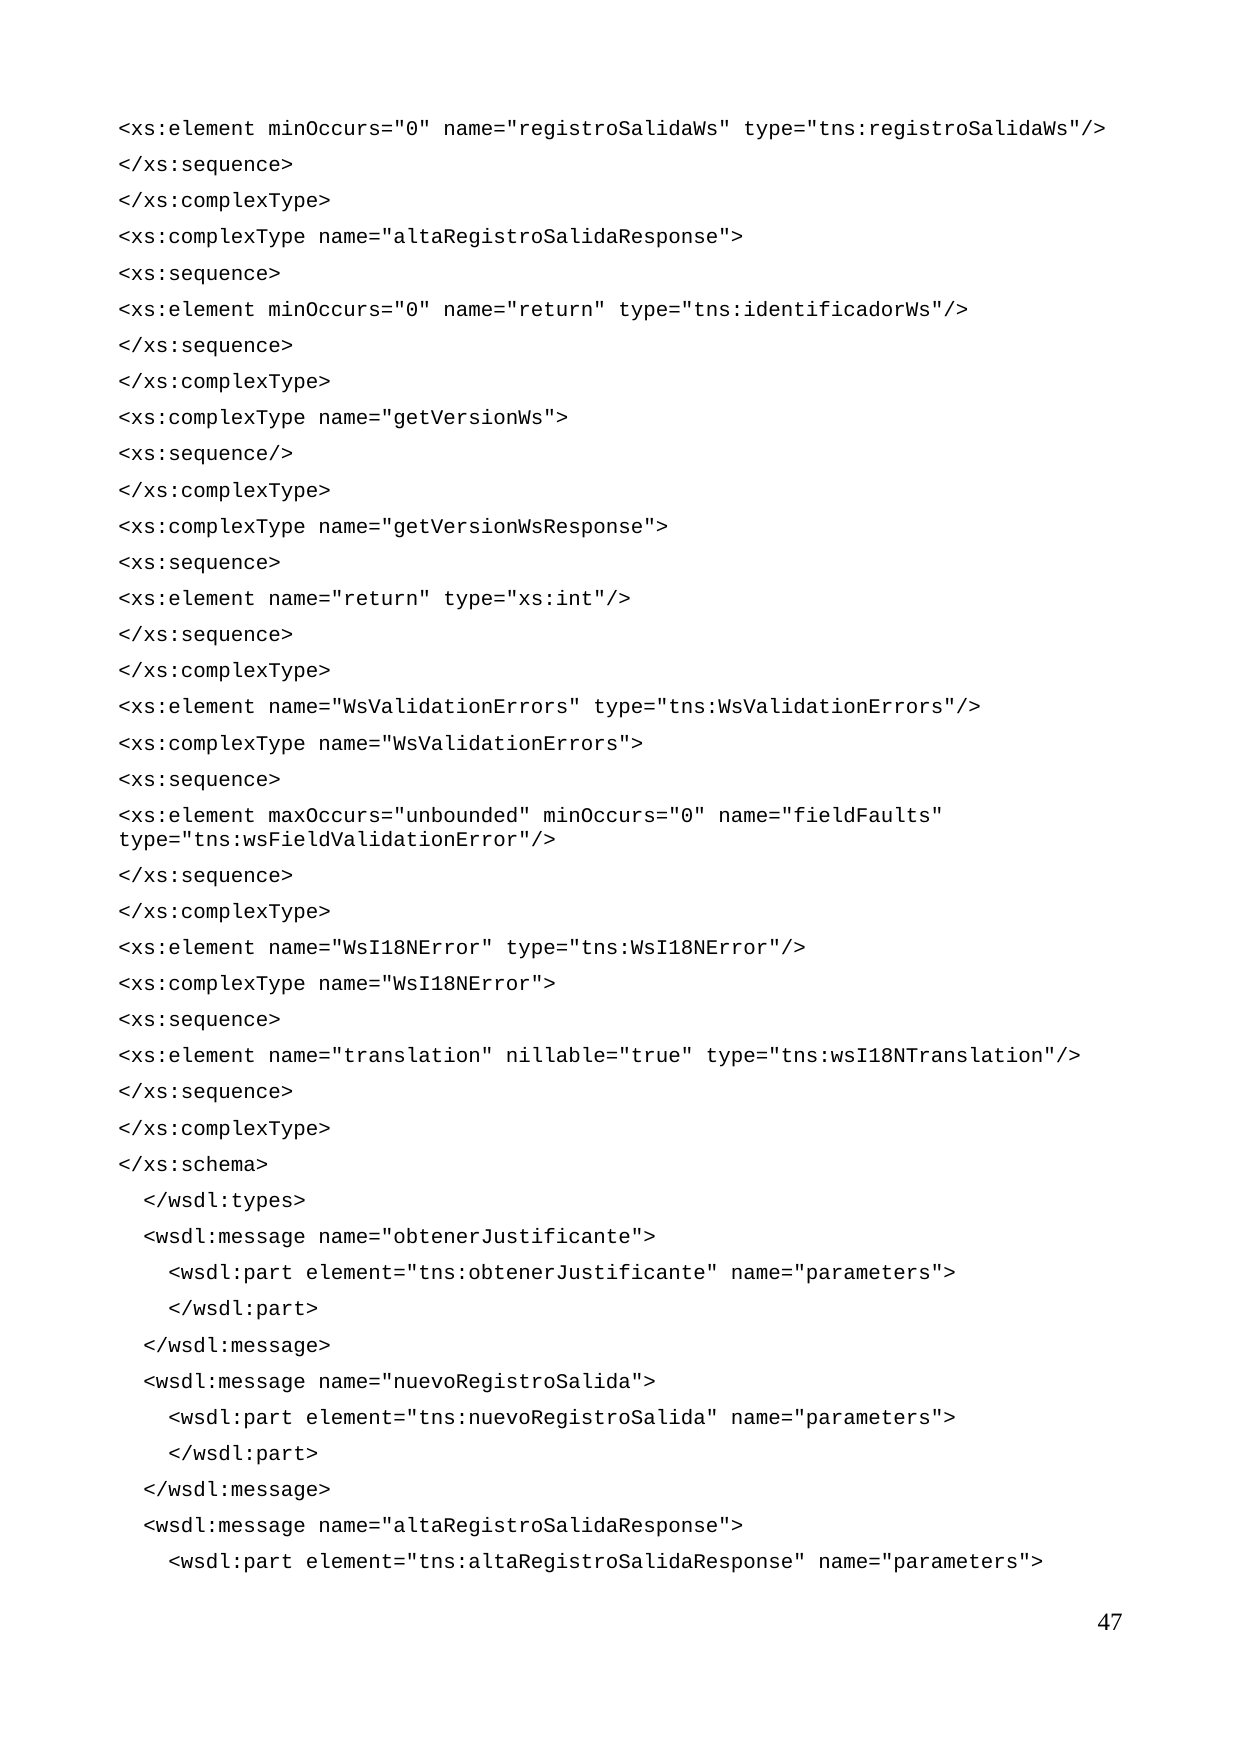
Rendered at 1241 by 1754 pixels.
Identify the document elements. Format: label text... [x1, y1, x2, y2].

text <wsdl:message name="altaRegistroSalidaResponse"> [118, 1515, 1122, 1539]
text </xs:schema> [118, 1154, 1122, 1177]
text <wsdl:message name="obtenerJustificante"> [118, 1226, 1122, 1250]
text <xs:element name="WsI18NError" type="tns:WsI18NError"/> [118, 937, 1122, 961]
text <wsdl:part element="tns:obtenerJustificante" name="parameters"> [118, 1262, 1122, 1286]
text </xs:complexType> [118, 190, 1122, 214]
text <wsdl:part element="tns:altaRegistroSalidaResponse" name="parameters"> [118, 1551, 1122, 1575]
text </xs:sequence> [118, 154, 1122, 178]
text <xs:sequence> [118, 552, 1122, 576]
text </xs:complexType> [118, 901, 1122, 924]
text </xs:complexType> [118, 1118, 1122, 1141]
text </wsdl:part> [118, 1298, 1122, 1322]
text <xs:complexType name="altaRegistroSalidaResponse"> [118, 227, 1122, 250]
text </xs:complexType> [118, 660, 1122, 684]
text </xs:complexType> [118, 371, 1122, 395]
text </xs:sequence> [118, 1082, 1122, 1105]
text </xs:sequence> [118, 335, 1122, 359]
text <xs:element name="return" type="xs:int"/> [118, 588, 1122, 612]
text <xs:complexType name="getVersionWs"> [118, 407, 1122, 431]
text <xs:sequence> [118, 263, 1122, 286]
text <xs:element maxOccurs="unbounded" minOccurs="0" name="fieldFaults" type="tns:wsFieldValidationError"/> [118, 805, 1122, 852]
text </wsdl:message> [118, 1479, 1122, 1503]
text </wsdl:types> [118, 1190, 1122, 1214]
text <xs:element minOccurs="0" name="return" type="tns:identificadorWs"/> [118, 299, 1122, 322]
text <wsdl:part element="tns:nuevoRegistroSalida" name="parameters"> [118, 1407, 1122, 1431]
text <xs:element name="WsValidationErrors" type="tns:WsValidationErrors"/> [118, 696, 1122, 720]
text </wsdl:message> [118, 1334, 1122, 1358]
text <xs:sequence> [118, 769, 1122, 792]
text <xs:sequence/> [118, 443, 1122, 467]
text </xs:sequence> [118, 624, 1122, 648]
text </wsdl:part> [118, 1443, 1122, 1467]
text <xs:element name="translation" nillable="true" type="tns:wsI18NTranslation"/> [118, 1045, 1122, 1069]
text <xs:complexType name="WsI18NError"> [118, 973, 1122, 997]
text <xs:complexType name="getVersionWsResponse"> [118, 516, 1122, 539]
text <xs:complexType name="WsValidationErrors"> [118, 733, 1122, 756]
text </xs:complexType> [118, 479, 1122, 503]
text <xs:sequence> [118, 1009, 1122, 1033]
text <wsdl:message name="nuevoRegistroSalida"> [118, 1371, 1122, 1394]
text <xs:element minOccurs="0" name="registroSalidaWs" type="tns:registroSalidaWs"/> [118, 118, 1122, 142]
text </xs:sequence> [118, 865, 1122, 888]
